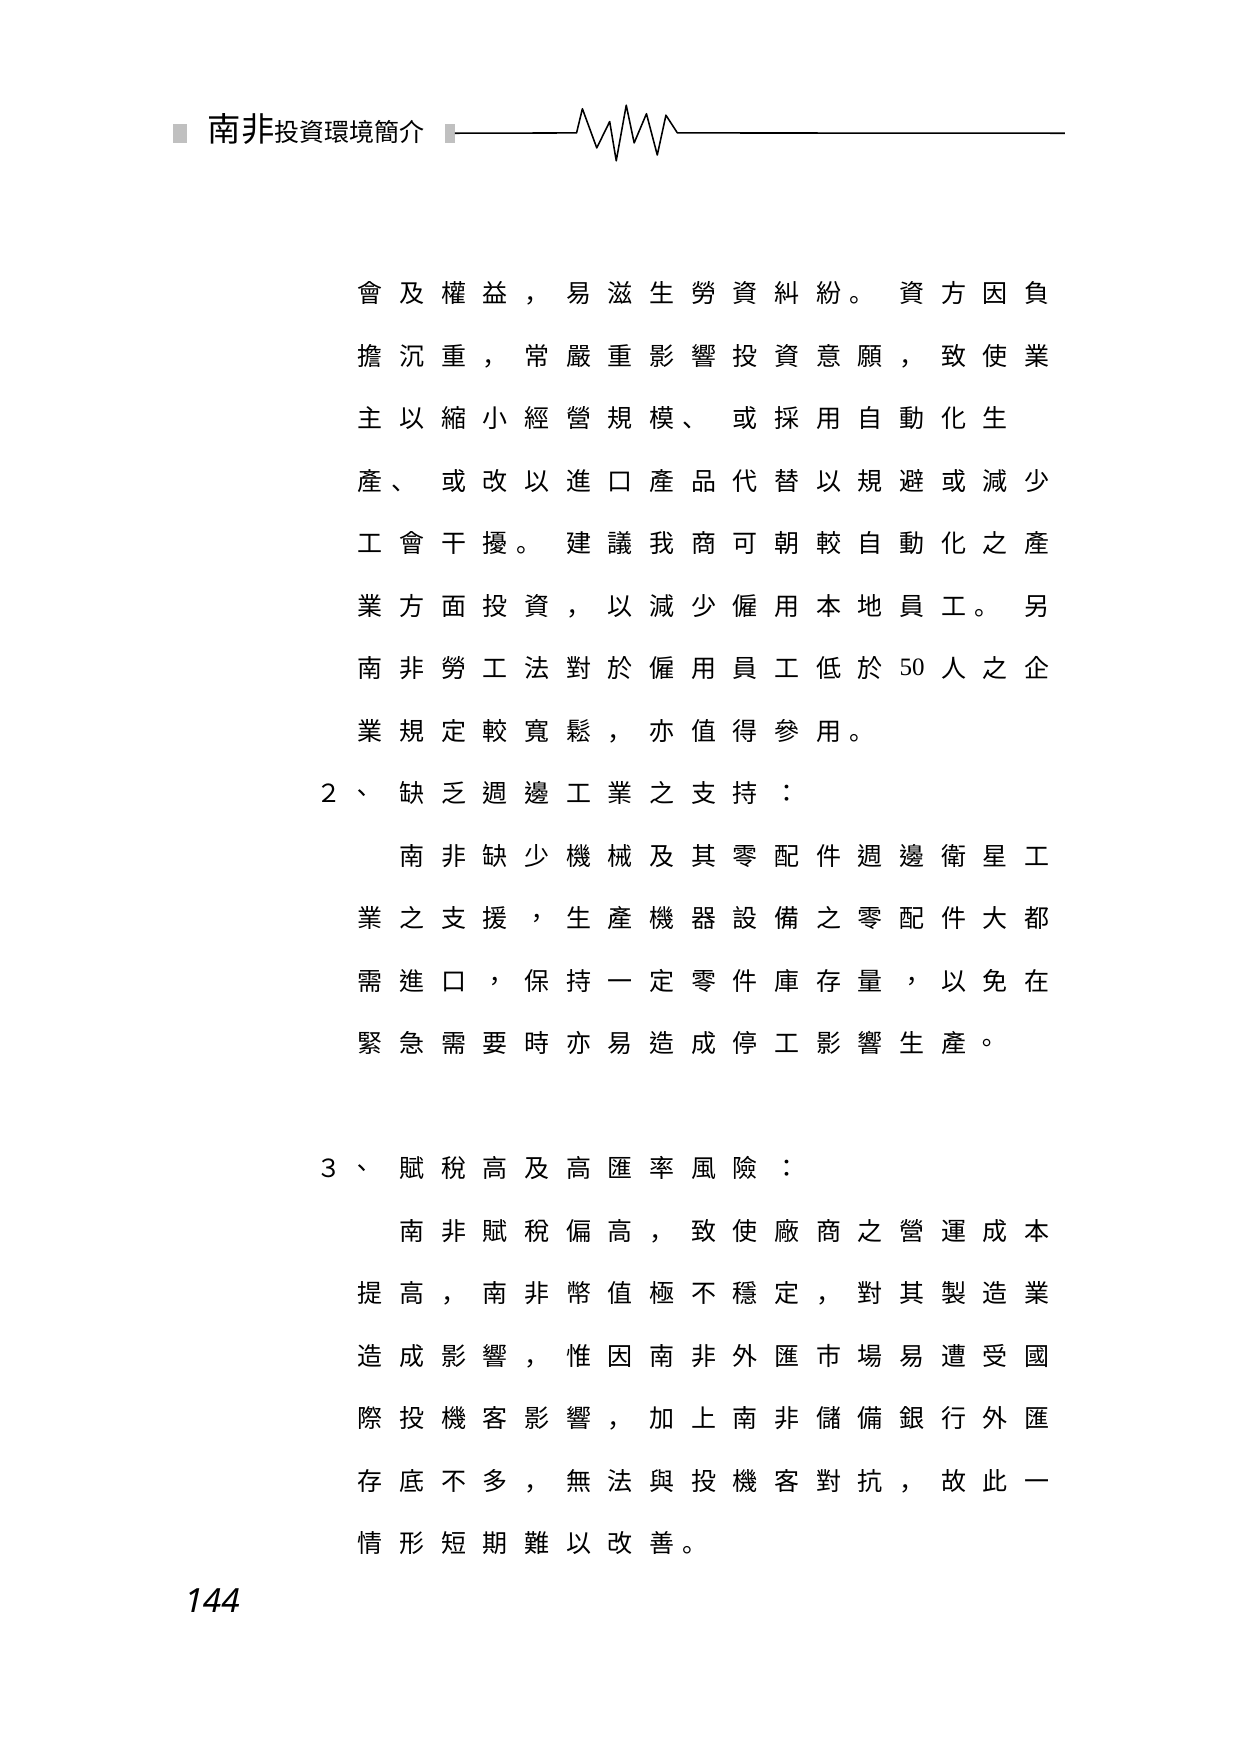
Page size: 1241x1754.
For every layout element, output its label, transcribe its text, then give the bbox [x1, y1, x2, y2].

text ２、缺乏週邊工業之支持： [281, 750, 1058, 813]
text 會及權益，易滋生勞資糾紛。資方因負擔沉重，常嚴重影響投資意願，致使業主以縮小經營規模、或採用自動化生產、或改以進口產品代替以規避或減少工會干擾。建議我商可朝較自動化之產業方面投資，以減少僱用本地員工。另南非勞工法對於僱用員工低於50人之企業規定較寬鬆，亦值得參用。 [330, 250, 1058, 750]
text ３、賦稅高及高匯率風險： [281, 1125, 1058, 1188]
text 南非缺少機械及其零配件週邊衛星工業之支援，生產機器設備之零配件大都需進口，保持一定零件庫存量，以免在緊急需要時亦易造成停工影響生產。 [330, 813, 1058, 1063]
text 南非賦稅偏高，致使廠商之營運成本提高，南非幣值極不穩定，對其製造業造成影響，惟因南非外匯市場易遭受國際投機客影響，加上南非儲備銀行外匯存底不多，無法與投機客對抗，故此一情形短期難以改善。 [330, 1188, 1058, 1563]
